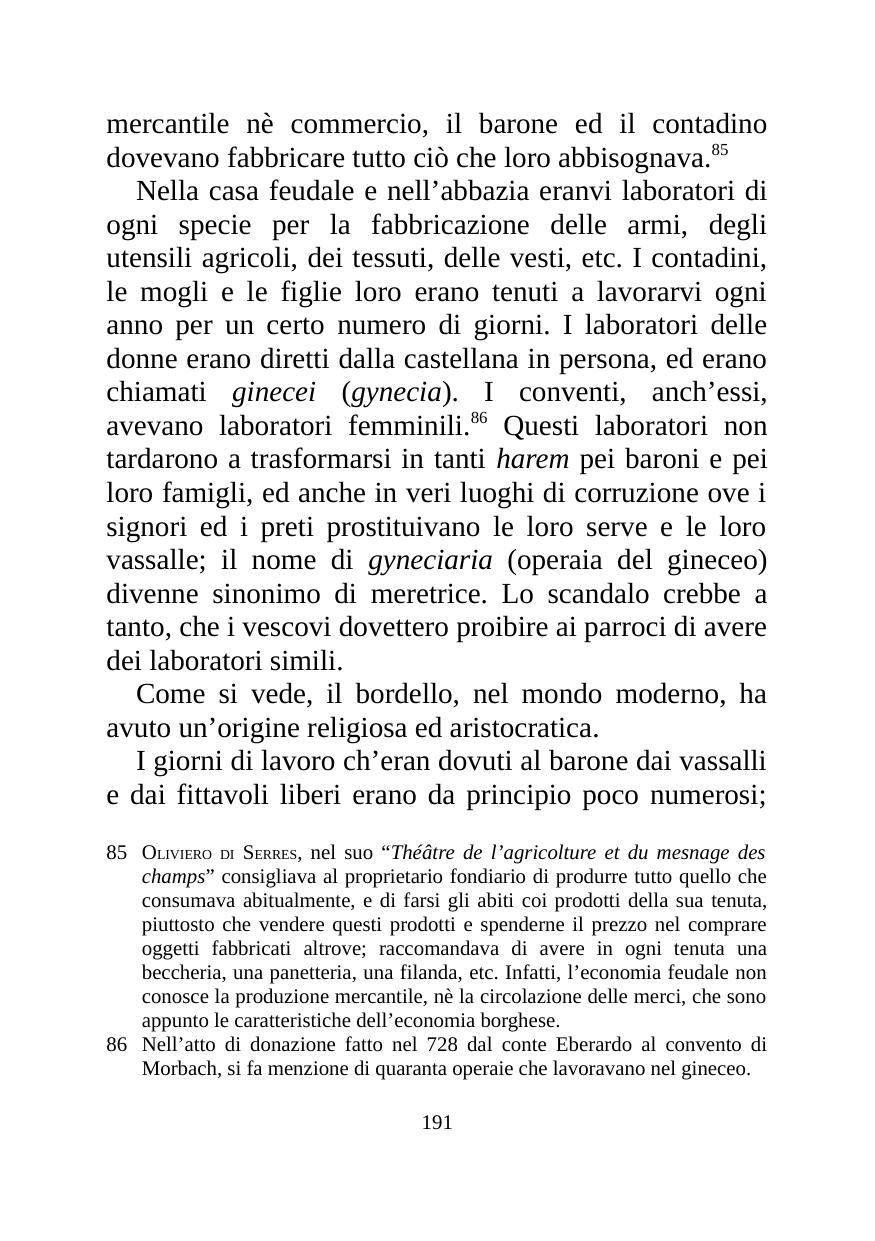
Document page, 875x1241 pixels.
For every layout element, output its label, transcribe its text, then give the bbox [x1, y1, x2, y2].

text I giorni di lavoro ch’eran dovuti al barone dai vassalli e dai fittavoli liberi erano da principio poco numerosi; [106, 743, 768, 811]
text Nell’atto di donazione fatto nel 728 dal conte Eberardo al convento di Morbach, si fa menzione di quaranta operaie che lavoravano nel gineceo. [106, 1032, 768, 1080]
text Come si vede, il bordello, nel mondo moderno, ha avuto un’origine religiosa ed aristocratica. [106, 676, 768, 743]
text Oliviero di Serres, nel suo “Théâtre de l’agricolture et du mesnage des champs” consigliava al proprietario fondiario di produrre tutto quello che consumava abitualmente, e di farsi gli abiti coi prodotti della sua tenuta, piuttosto che vendere questi prodotti e spenderne il prezzo nel comprare oggetti fabbricati altrove; raccomandava di avere in ogni tenuta una beccheria, una panetteria, una filanda, etc. Infatti, l’economia feudale non conosce la produzione mercantile, nè la circolazione delle merci, che sono appunto le caratteristiche dell’economia borghese. [106, 840, 768, 1032]
text Nella casa feudale e nell’abbazia eranvi laboratori di ogni specie per la fabbricazione delle armi, degli utensili agricoli, dei tessuti, delle vesti, etc. I contadini, le mogli e le figlie loro erano tenuti a lavorarvi ogni anno per un certo numero di giorni. I laboratori delle donne erano diretti dalla castellana in persona, ed erano chiamati ginecei (gynecia). I conventi, anch’essi, avevano laboratori femminili. Questi laboratori non tardarono a trasformarsi in tanti harem pei baroni e pei loro famigli, ed anche in veri luoghi di corruzione ove i signori ed i preti prostituivano le loro serve e le loro vassalle; il nome di gyneciaria (operaia del gineceo) divenne sinonimo di meretrice. Lo scandalo crebbe a tanto, che i vescovi dovettero proibire ai parroci di avere dei laboratori simili. [106, 173, 768, 676]
text mercantile nè commercio, il barone ed il contadino dovevano fabbricare tutto ciò che loro abbisognava. [106, 106, 768, 173]
